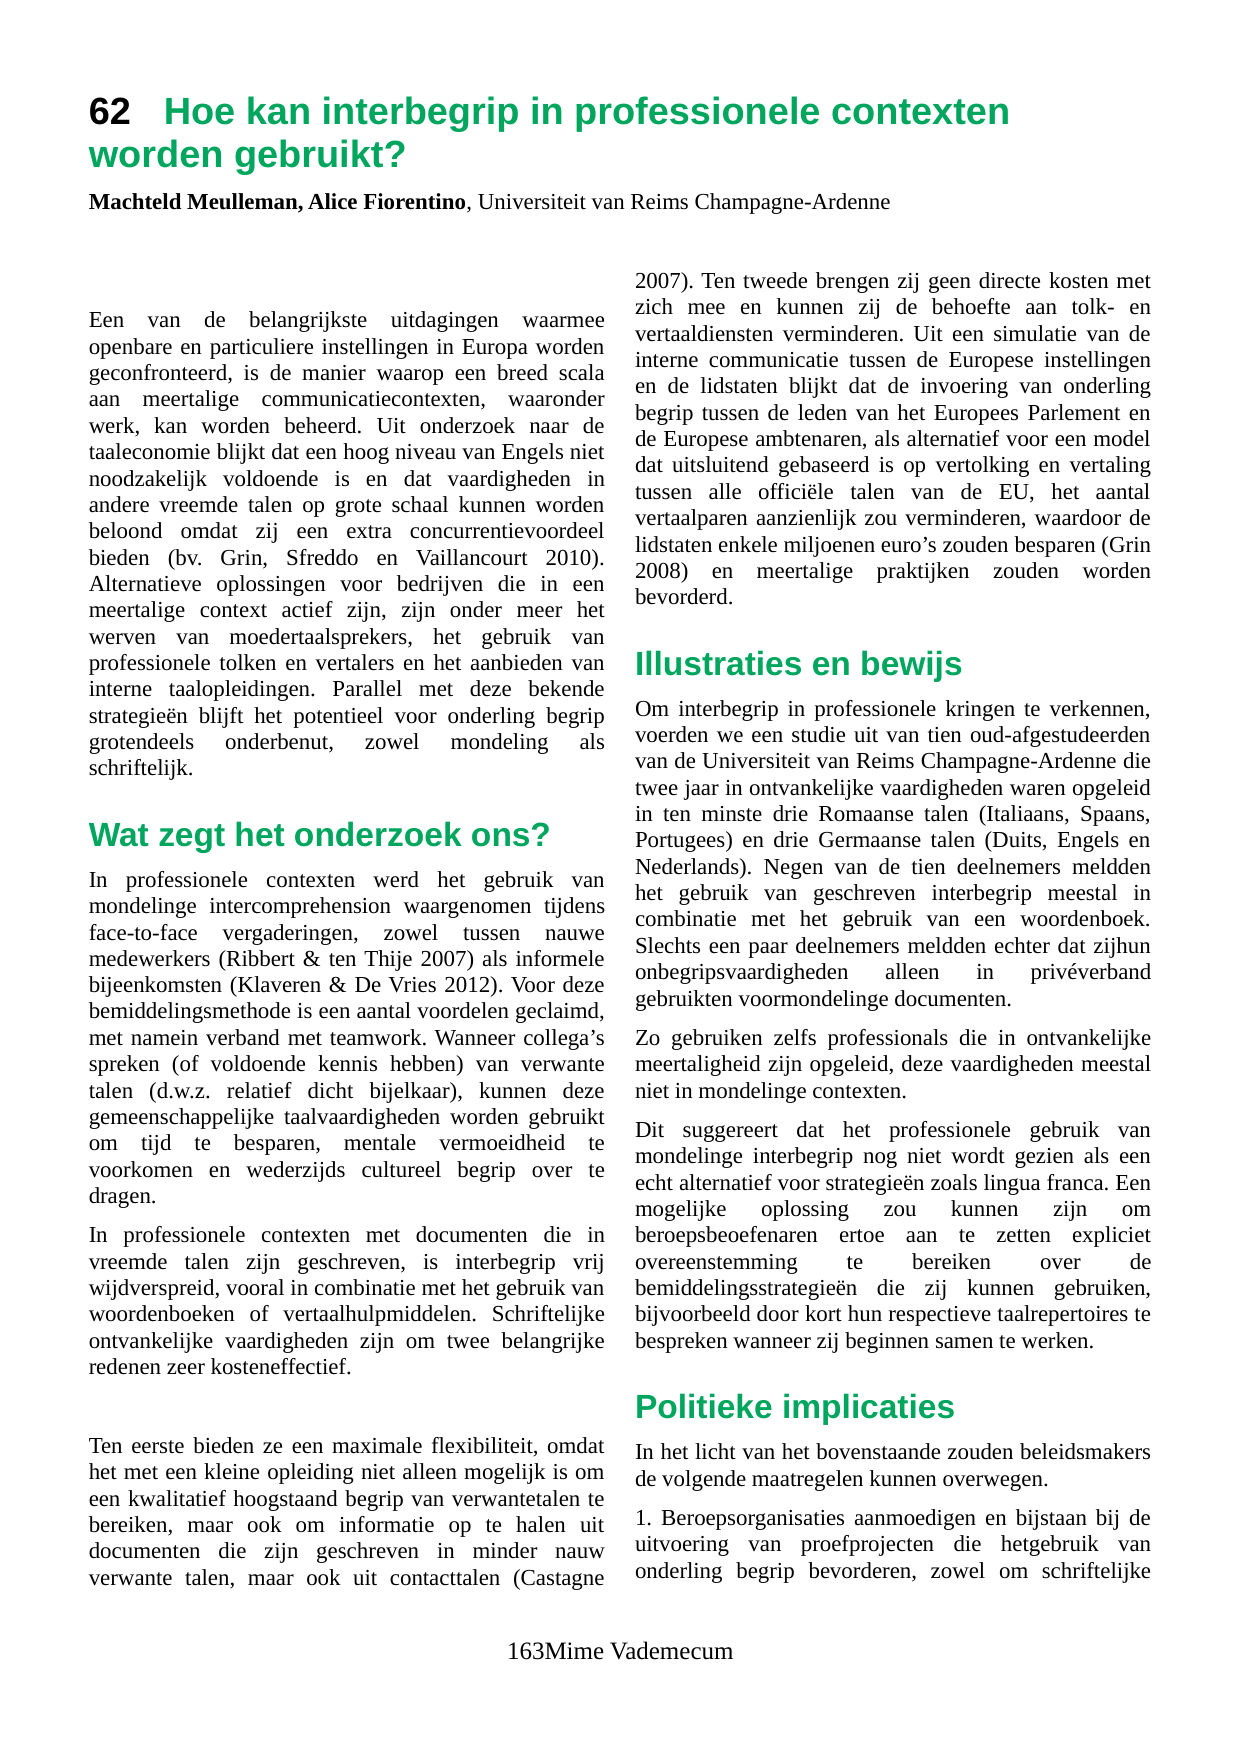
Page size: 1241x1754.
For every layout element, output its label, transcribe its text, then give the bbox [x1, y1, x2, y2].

subtitle Politieke implicaties [635, 1387, 1152, 1426]
text 1. Beroepsorganisaties aanmoedigen en bijstaan bij de uitvoering van proefprojecten die hetgebruik van onderling begrip bevorderen, zowel om schriftelijke [635, 1504, 1152, 1583]
text In professionele contexten werd het gebruik van mondelinge intercomprehension waargenomen tijdens face-to-face vergaderingen, zowel tussen nauwe medewerkers (Ribbert & ten Thije 2007) als informele bijeenkomsten (Klaveren & De Vries 2012). Voor deze bemiddelingsmethode is een aantal voordelen geclaimd, met namein verband met teamwork. Wanneer collega’s spreken (of voldoende kennis hebben) van verwante talen (d.w.z. relatief dicht bijelkaar), kunnen deze gemeenschappelijke taalvaardigheden worden gebruikt om tijd te besparen, mentale vermoeidheid te voorkomen en wederzijds cultureel begrip over te dragen. [88, 866, 605, 1208]
text Een van de belangrijkste uitdagingen waarmee openbare en particuliere instellingen in Europa worden geconfronteerd, is de manier waarop een breed scala aan meertalige communicatiecontexten, waaronder werk, kan worden beheerd. Uit onderzoek naar de taaleconomie blijkt dat een hoog niveau van Engels niet noodzakelijk voldoende is en dat vaardigheden in andere vreemde talen op grote schaal kunnen worden beloond omdat zij een extra concurrentievoordeel bieden (bv. Grin, Sfreddo en Vaillancourt 2010). Alternatieve oplossingen voor bedrijven die in een meertalige context actief zijn, zijn onder meer het werven van moedertaalsprekers, het gebruik van professionele tolken en vertalers en het aanbieden van interne taalopleidingen. Parallel met deze bekende strategieën blijft het potentieel voor onderling begrip grotendeels onderbenut, zowel mondeling als schriftelijk. [88, 306, 605, 781]
text 2007). Ten tweede brengen zij geen directe kosten met zich mee en kunnen zij de behoefte aan tolk- en vertaaldiensten verminderen. Uit een simulatie van de interne communicatie tussen de Europese instellingen en de lidstaten blijkt dat de invoering van onderling begrip tussen de leden van het Europees Parlement en de Europese ambtenaren, als alternatief voor een model dat uitsluitend gebaseerd is op vertolking en vertaling tussen alle officiële talen van de EU, het aantal vertaalparen aanzienlijk zou verminderen, waardoor de lidstaten enkele miljoenen euro’s zouden besparen (Grin 2008) en meertalige praktijken zouden worden bevorderd. [635, 267, 1152, 610]
subtitle Illustraties en bewijs [635, 643, 1152, 682]
text Om interbegrip in professionele kringen te verkennen, voerden we een studie uit van tien oud-afgestudeerden van de Universiteit van Reims Champagne-Ardenne die twee jaar in ontvankelijke vaardigheden waren opgeleid in ten minste drie Romaanse talen (Italiaans, Spaans, Portugees) en drie Germaanse talen (Duits, Engels en Nederlands). Negen van de tien deelnemers meldden het gebruik van geschreven interbegrip meestal in combinatie met het gebruik van een woordenboek. Slechts een paar deelnemers meldden echter dat zijhun onbegripsvaardigheden alleen in privéverband gebruikten voormondelinge documenten. [635, 695, 1152, 1011]
subtitle Wat zegt het onderzoek ons? [88, 815, 605, 853]
text In het licht van het bovenstaande zouden beleidsmakers de volgende maatregelen kunnen overwegen. [635, 1438, 1152, 1491]
text Ten eerste bieden ze een maximale flexibiliteit, omdat het met een kleine opleiding niet alleen mogelijk is om een kwalitatief hoogstaand begrip van verwantetalen te bereiken, maar ook om informatie op te halen uit documenten die zijn geschreven in minder nauw verwante talen, maar ook uit contacttalen (Castagne [88, 1432, 605, 1590]
text Machteld Meulleman, Alice Fiorentino, Universiteit van Reims Champagne-Ardenne [88, 188, 1152, 215]
subtitle Hoe kan interbegrip in professionele contexten worden gebruikt? [88, 88, 1152, 176]
text Dit suggereert dat het professionele gebruik van mondelinge interbegrip nog niet wordt gezien als een echt alternatief voor strategieën zoals lingua franca. Een mogelijke oplossing zou kunnen zijn om beroepsbeoefenaren ertoe aan te zetten expliciet overeenstemming te bereiken over de bemiddelingsstrategieën die zij kunnen gebruiken, bijvoorbeeld door kort hun respectieve taalrepertoires te bespreken wanneer zij beginnen samen te werken. [635, 1116, 1152, 1353]
text In professionele contexten met documenten die in vreemde talen zijn geschreven, is interbegrip vrij wijdverspreid, vooral in combinatie met het gebruik van woordenboeken of vertaalhulpmiddelen. Schriftelijke ontvankelijke vaardigheden zijn om twee belangrijke redenen zeer kosteneffectief. [88, 1221, 605, 1379]
text Zo gebruiken zelfs professionals die in ontvankelijke meertaligheid zijn opgeleid, deze vaardigheden meestal niet in mondelinge contexten. [635, 1024, 1152, 1103]
